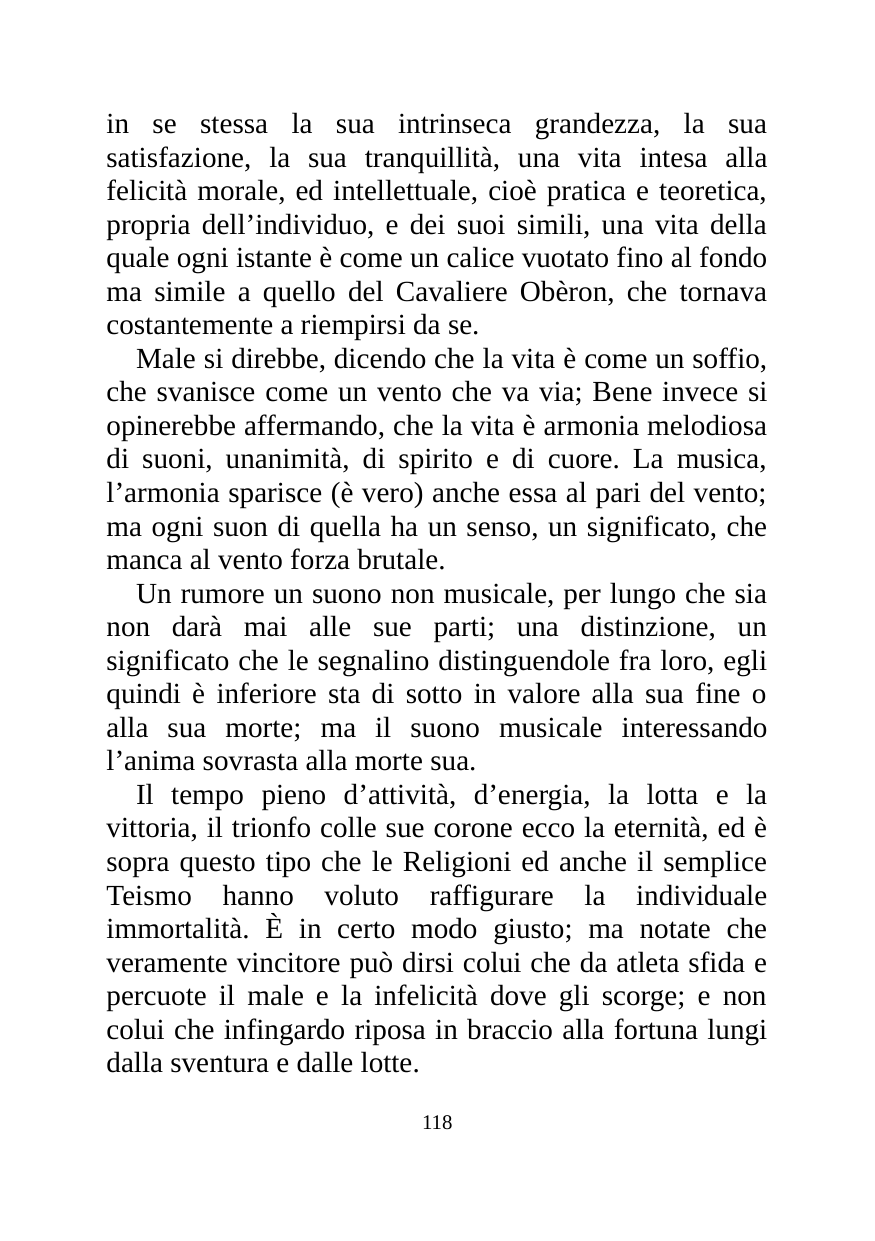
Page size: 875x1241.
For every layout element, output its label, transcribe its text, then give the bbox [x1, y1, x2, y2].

text in se stessa la sua intrinseca grandezza, la sua satisfazione, la sua tranquillità, una vita intesa alla felicità morale, ed intellettuale, cioè pratica e teoretica, propria dell’individuo, e dei suoi simili, una vita della quale ogni istante è come un calice vuotato fino al fondo ma simile a quello del Cavaliere Obèron, che tornava costantemente a riempirsi da se. [106, 106, 768, 341]
text Male si direbbe, dicendo che la vita è come un soffio, che svanisce come un vento che va via; Bene invece si opinerebbe affermando, che la vita è armonia melodiosa di suoni, unanimità, di spirito e di cuore. La musica, l’armonia sparisce (è vero) anche essa al pari del vento; ma ogni suon di quella ha un senso, un significato, che manca al vento forza brutale. [106, 341, 768, 576]
text Il tempo pieno d’attività, d’energia, la lotta e la vittoria, il trionfo colle sue corone ecco la eternità, ed è sopra questo tipo che le Religioni ed anche il semplice Teismo hanno voluto raffigurare la individuale immortalità. È in certo modo giusto; ma notate che veramente vincitore può dirsi colui che da atleta sfida e percuote il male e la infelicità dove gli scorge; e non colui che infingardo riposa in braccio alla fortuna lungi dalla sventura e dalle lotte. [106, 777, 768, 1079]
text Un rumore un suono non musicale, per lungo che sia non darà mai alle sue parti; una distinzione, un significato che le segnalino distinguendole fra loro, egli quindi è inferiore sta di sotto in valore alla sua fine o alla sua morte; ma il suono musicale interessando l’anima sovrasta alla morte sua. [106, 576, 768, 777]
